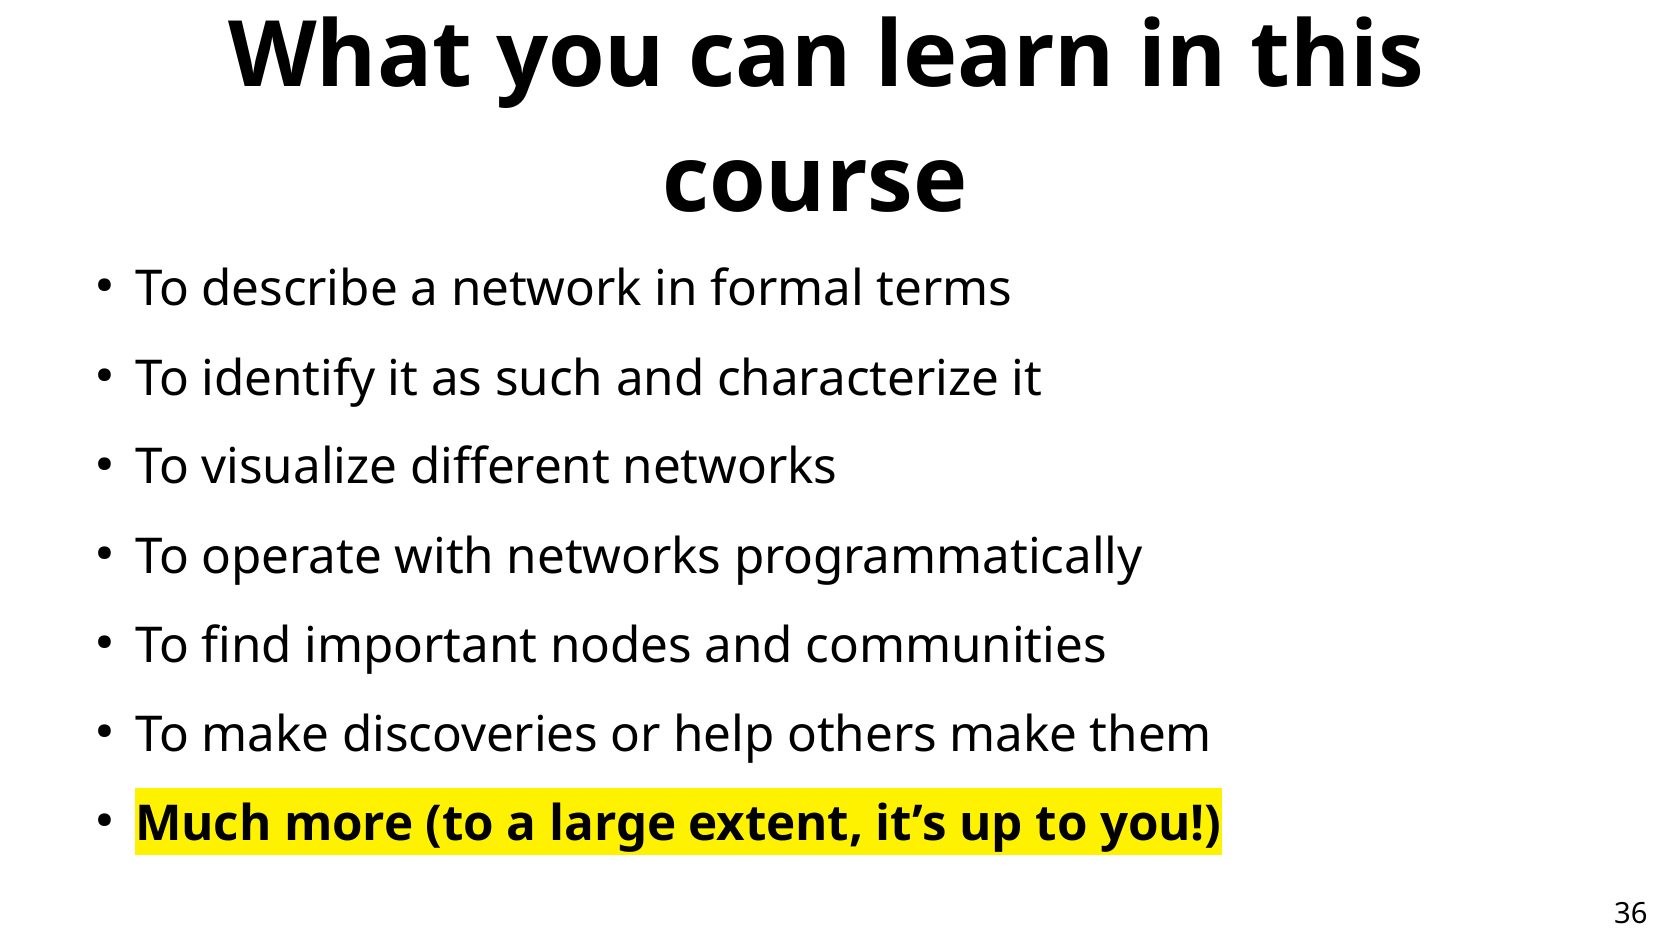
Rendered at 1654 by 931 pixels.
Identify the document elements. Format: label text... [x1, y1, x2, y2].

title What you can learn in this course [82, 1, 1571, 226]
list To describe a network in formal terms To identify it as such and characterize it To visualize different networks To operate with networks programmatically To find important nodes and communities To make discoveries or help others make them Much more (to a large extent, it’s up to you!) [82, 253, 1571, 856]
